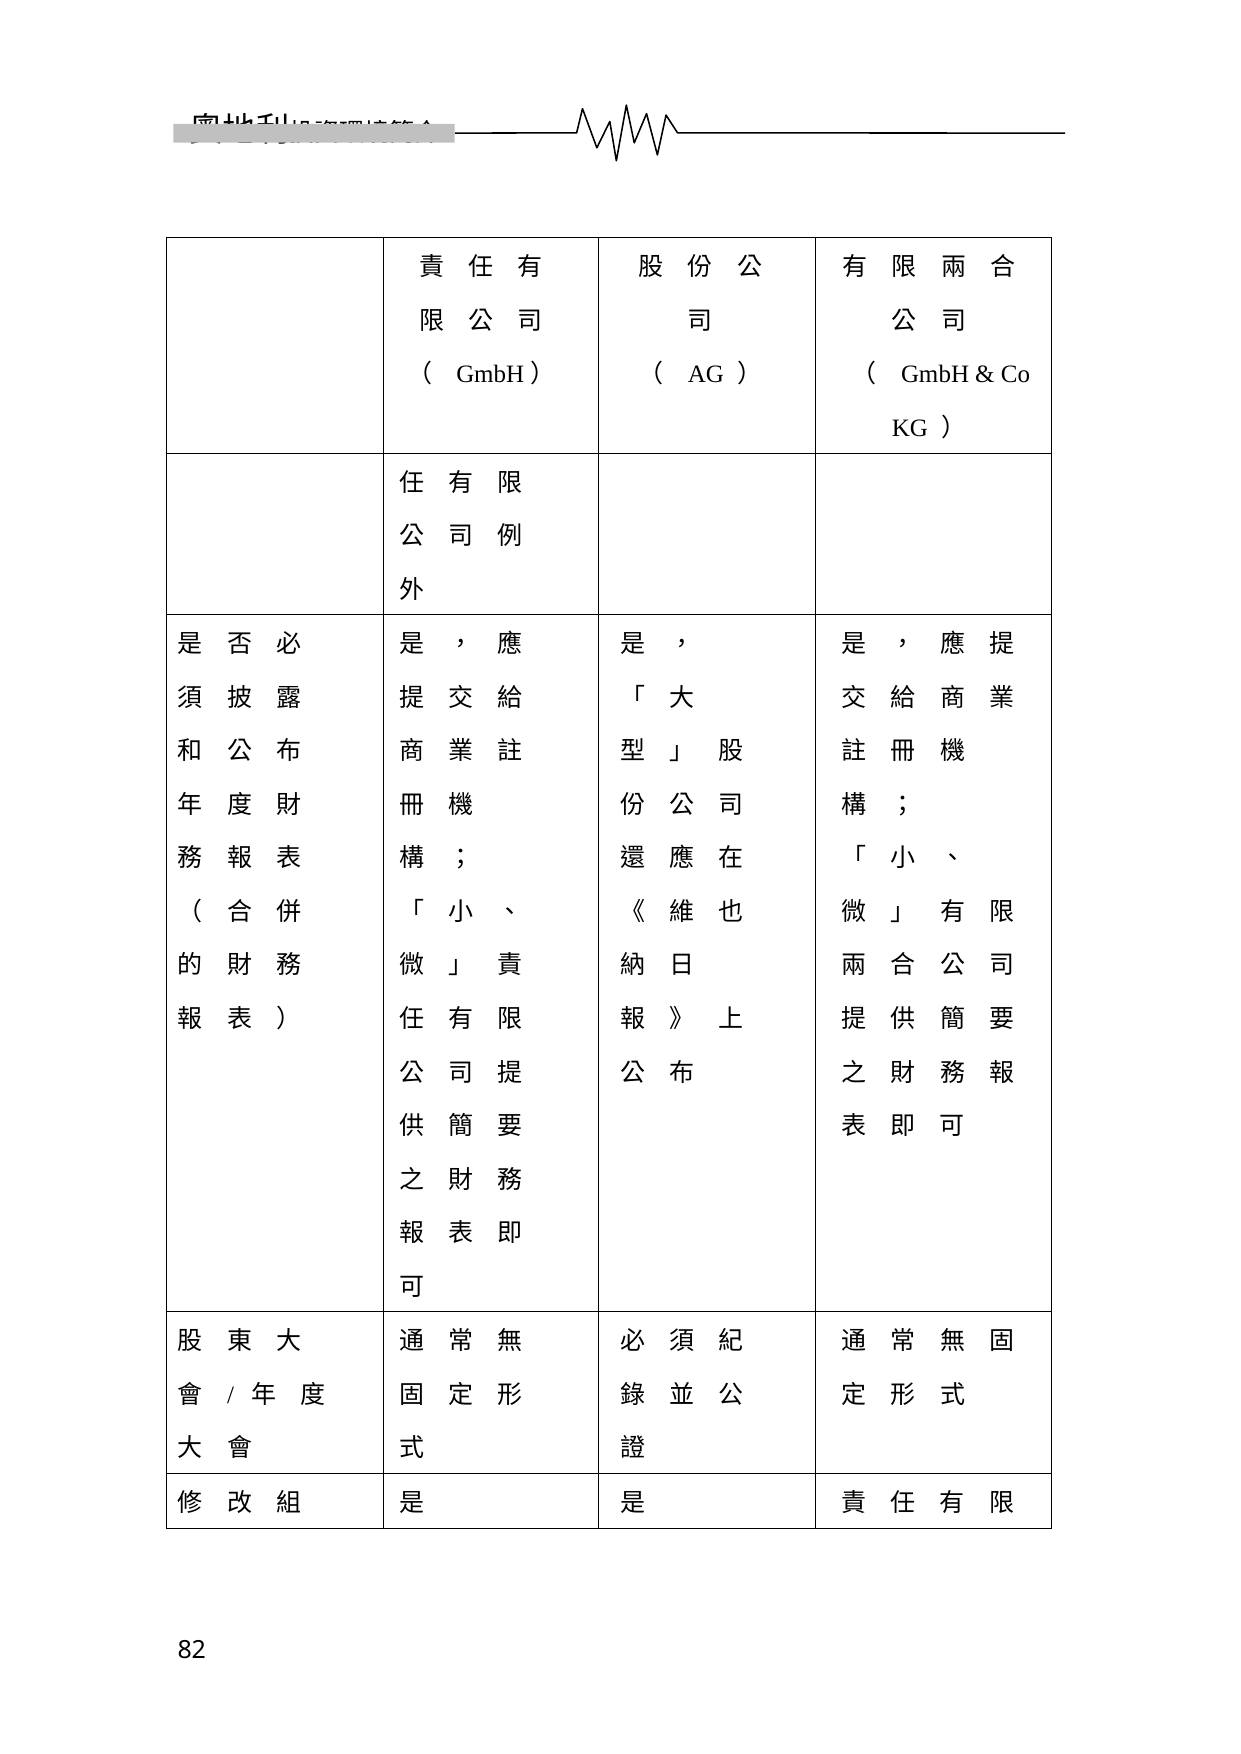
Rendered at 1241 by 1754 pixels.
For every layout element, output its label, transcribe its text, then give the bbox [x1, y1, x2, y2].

table_cell 通常無固定形式 [384, 1312, 598, 1473]
table_cell 是否必須披露和公布年度財務報表（合併的財務報表） [167, 615, 383, 1311]
table_header 有限兩合公司 （GmbH & Co KG） [816, 238, 1051, 452]
table_cell [167, 454, 383, 614]
table_header 責任有限公司（GmbH） [384, 238, 598, 452]
table_header [167, 238, 383, 452]
table_cell 任有限公司例外 [384, 454, 598, 614]
table_cell 股東大會/年度大會 [167, 1312, 383, 1473]
table_cell 是 [599, 1474, 815, 1527]
table_cell 通常無固定形式 [816, 1312, 1051, 1473]
table_cell [816, 454, 1051, 614]
table_cell 是，應提交給商業註冊機構；「小、微」有限兩合公司提供簡要之財務報表即可 [816, 615, 1051, 1311]
table_cell 必須紀錄並公證 [599, 1312, 815, 1473]
table_cell 是，應提交給商業註冊機構；「小、微」責任有限公司提供簡要之財務報表即可 [384, 615, 598, 1311]
table_cell 修改組 [167, 1474, 383, 1527]
table_header 股份公司 （AG） [599, 238, 815, 452]
table_cell 是，「大型」股份公司還應在《維也納日報》上公布 [599, 615, 815, 1311]
table_cell [599, 454, 815, 614]
table_cell 是 [384, 1474, 598, 1527]
table_cell 責任有限 [816, 1474, 1051, 1527]
